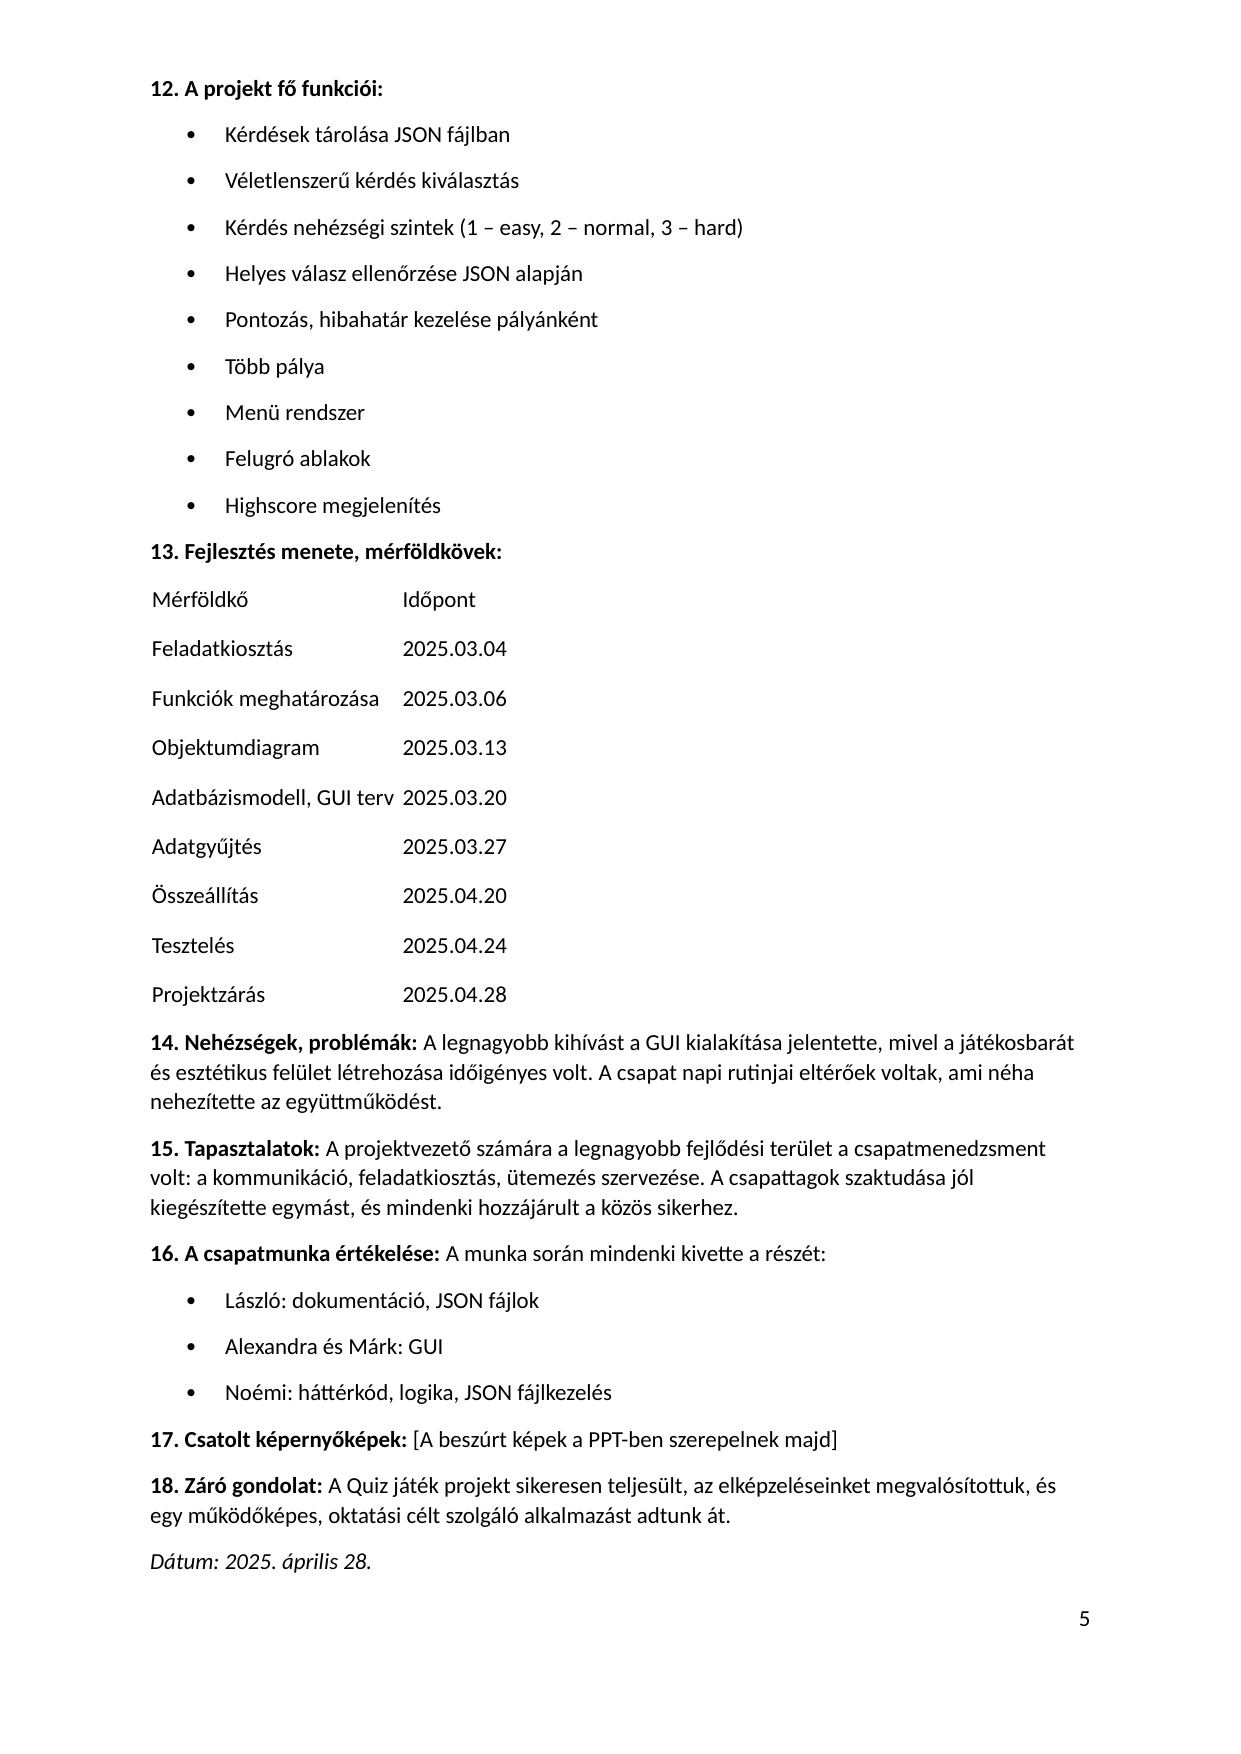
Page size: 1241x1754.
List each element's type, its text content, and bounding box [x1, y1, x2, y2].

list Pontozás, hibahatár kezelése pályánként [187, 306, 1090, 333]
table_cell 2025.04.28 [401, 979, 513, 1028]
table_cell Összeállítás [150, 880, 401, 929]
text 14. Nehézségek, problémák: A legnagyobb kihívást a GUI kialakítása jelentette, mivel a játékosbarát és esztétikus felület létrehozása időigényes volt. A csapat napi rutinjai eltérőek voltak, ami néha nehezítette az együttműködést. [150, 1028, 1090, 1115]
table_cell Adatbázismodell, GUI terv [150, 781, 401, 831]
table_cell 2025.03.27 [401, 831, 513, 880]
table_cell 2025.03.20 [401, 781, 513, 831]
list Véletlenszerű kérdés kiválasztás [187, 166, 1090, 194]
table_cell 2025.03.13 [401, 732, 513, 781]
table_cell Projektzárás [150, 979, 401, 1028]
list László: dokumentáció, JSON fájlok [187, 1286, 1090, 1314]
table_cell Tesztelés [150, 929, 401, 979]
list Kérdések tárolása JSON fájlban [187, 120, 1090, 148]
text 18. Záró gondolat: A Quiz játék projekt sikeresen teljesült, az elképzeléseinket megvalósítottuk, és egy működőképes, oktatási célt szolgáló alkalmazást adtunk át. [150, 1471, 1090, 1529]
table_cell Adatgyűjtés [150, 831, 401, 880]
list Felugró ablakok [187, 444, 1090, 473]
table_cell Funkciók meghatározása [150, 683, 401, 732]
text 16. A csapatmunka értékelése: A munka során mindenki kivette a részét: [150, 1239, 1090, 1267]
list Highscore megjelenítés [187, 491, 1090, 519]
text 13. Fejlesztés menete, mérföldkövek: [150, 537, 1090, 565]
list Alexandra és Márk: GUI [187, 1332, 1090, 1360]
list Menü rendszer [187, 398, 1090, 426]
text Dátum: 2025. április 28. [150, 1547, 1090, 1575]
list Kérdés nehézségi szintek (1 – easy, 2 – normal, 3 – hard) [187, 213, 1090, 241]
text 17. Csatolt képernyőképek: [A beszúrt képek a PPT-ben szerepelnek majd] [150, 1425, 1090, 1453]
table_cell 2025.04.20 [401, 880, 513, 929]
table_cell 2025.04.24 [401, 929, 513, 979]
text 15. Tapasztalatok: A projektvezető számára a legnagyobb fejlődési terület a csapatmenedzsment volt: a kommunikáció, feladatkiosztás, ütemezés szervezése. A csapattagok szaktudása jól kiegészítette egymást, és mindenki hozzájárult a közös sikerhez. [150, 1134, 1090, 1221]
table_header Mérföldkő [150, 584, 401, 633]
list Helyes válasz ellenőrzése JSON alapján [187, 259, 1090, 287]
table_header Időpont [401, 584, 513, 633]
text 12. A projekt fő funkciói: [150, 74, 1090, 102]
table_cell 2025.03.04 [401, 633, 513, 682]
list Noémi: háttérkód, logika, JSON fájlkezelés [187, 1378, 1090, 1407]
table_cell Objektumdiagram [150, 732, 401, 781]
table_cell 2025.03.06 [401, 683, 513, 732]
table_cell Feladatkiosztás [150, 633, 401, 682]
list Több pálya [187, 352, 1090, 380]
